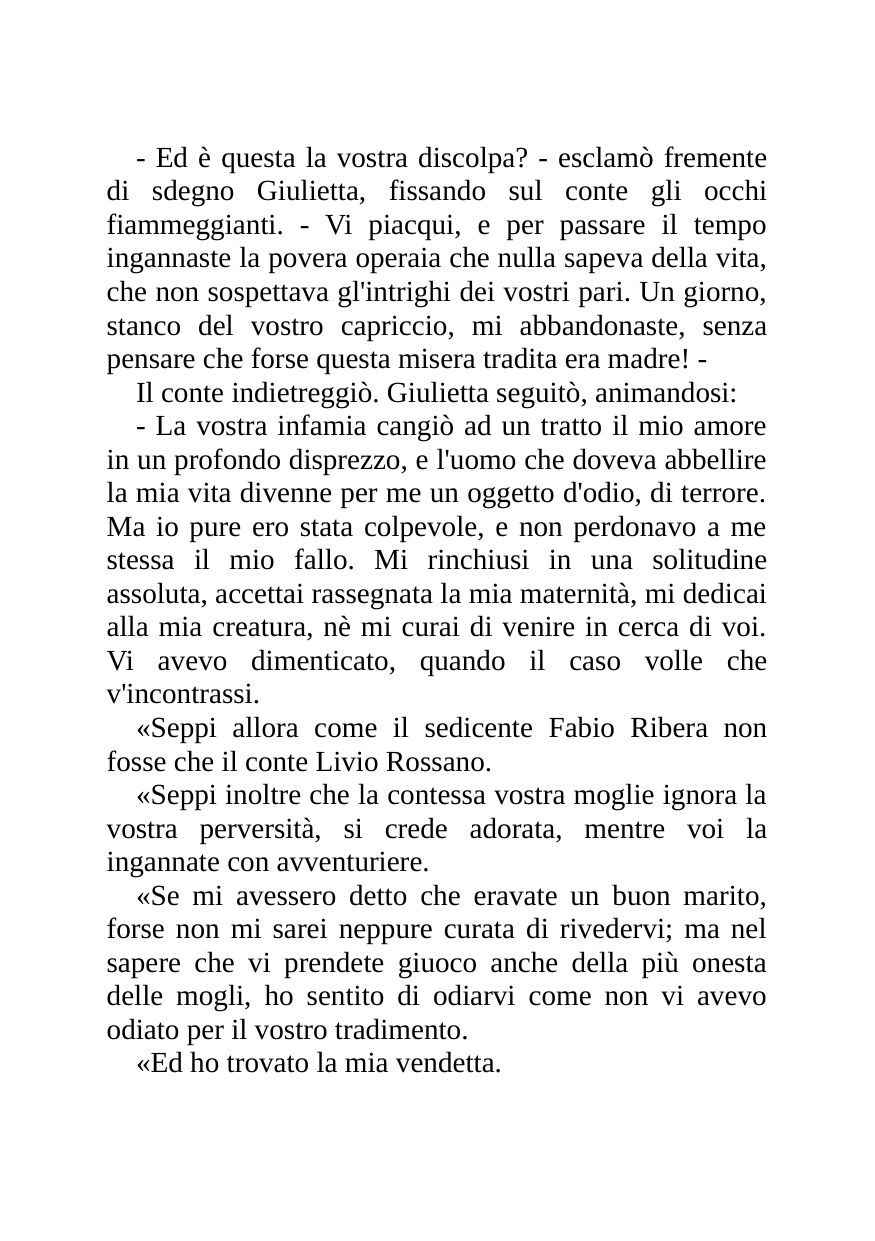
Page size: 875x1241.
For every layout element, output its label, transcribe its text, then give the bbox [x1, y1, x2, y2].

text «Ed ho trovato la mia vendetta. [106, 1046, 768, 1079]
text «Seppi allora come il sedicente Fabio Ribera non fosse che il conte Livio Rossano. [106, 710, 768, 777]
text - La vostra infamia cangiò ad un tratto il mio amore in un profondo disprezzo, e l'uomo che doveva abbellire la mia vita divenne per me un oggetto d'odio, di terrore. Ma io pure ero stata colpevole, e non perdonavo a me stessa il mio fallo. Mi rinchiusi in una solitudine assoluta, accettai rassegnata la mia maternità, mi dedicai alla mia creatura, nè mi curai di venire in cerca di voi. Vi avevo dimenticato, quando il caso volle che v'incontrassi. [106, 408, 768, 710]
text «Se mi avessero detto che eravate un buon marito, forse non mi sarei neppure curata di rivedervi; ma nel sapere che vi prendete giuoco anche della più onesta delle mogli, ho sentito di odiarvi come non vi avevo odiato per il vostro tradimento. [106, 878, 768, 1046]
text Il conte indietreggiò. Giulietta seguitò, animandosi: [106, 375, 768, 408]
text «Seppi inoltre che la contessa vostra moglie ignora la vostra perversità, si crede adorata, mentre voi la ingannate con avventuriere. [106, 777, 768, 878]
text - Ed è questa la vostra discolpa? - esclamò fremente di sdegno Giulietta, fissando sul conte gli occhi fiammeggianti. - Vi piacqui, e per passare il tempo ingannaste la povera operaia che nulla sapeva della vita, che non sospettava gl'intrighi dei vostri pari. Un giorno, stanco del vostro capriccio, mi abbandonaste, senza pensare che forse questa misera tradita era madre! - [106, 140, 768, 375]
